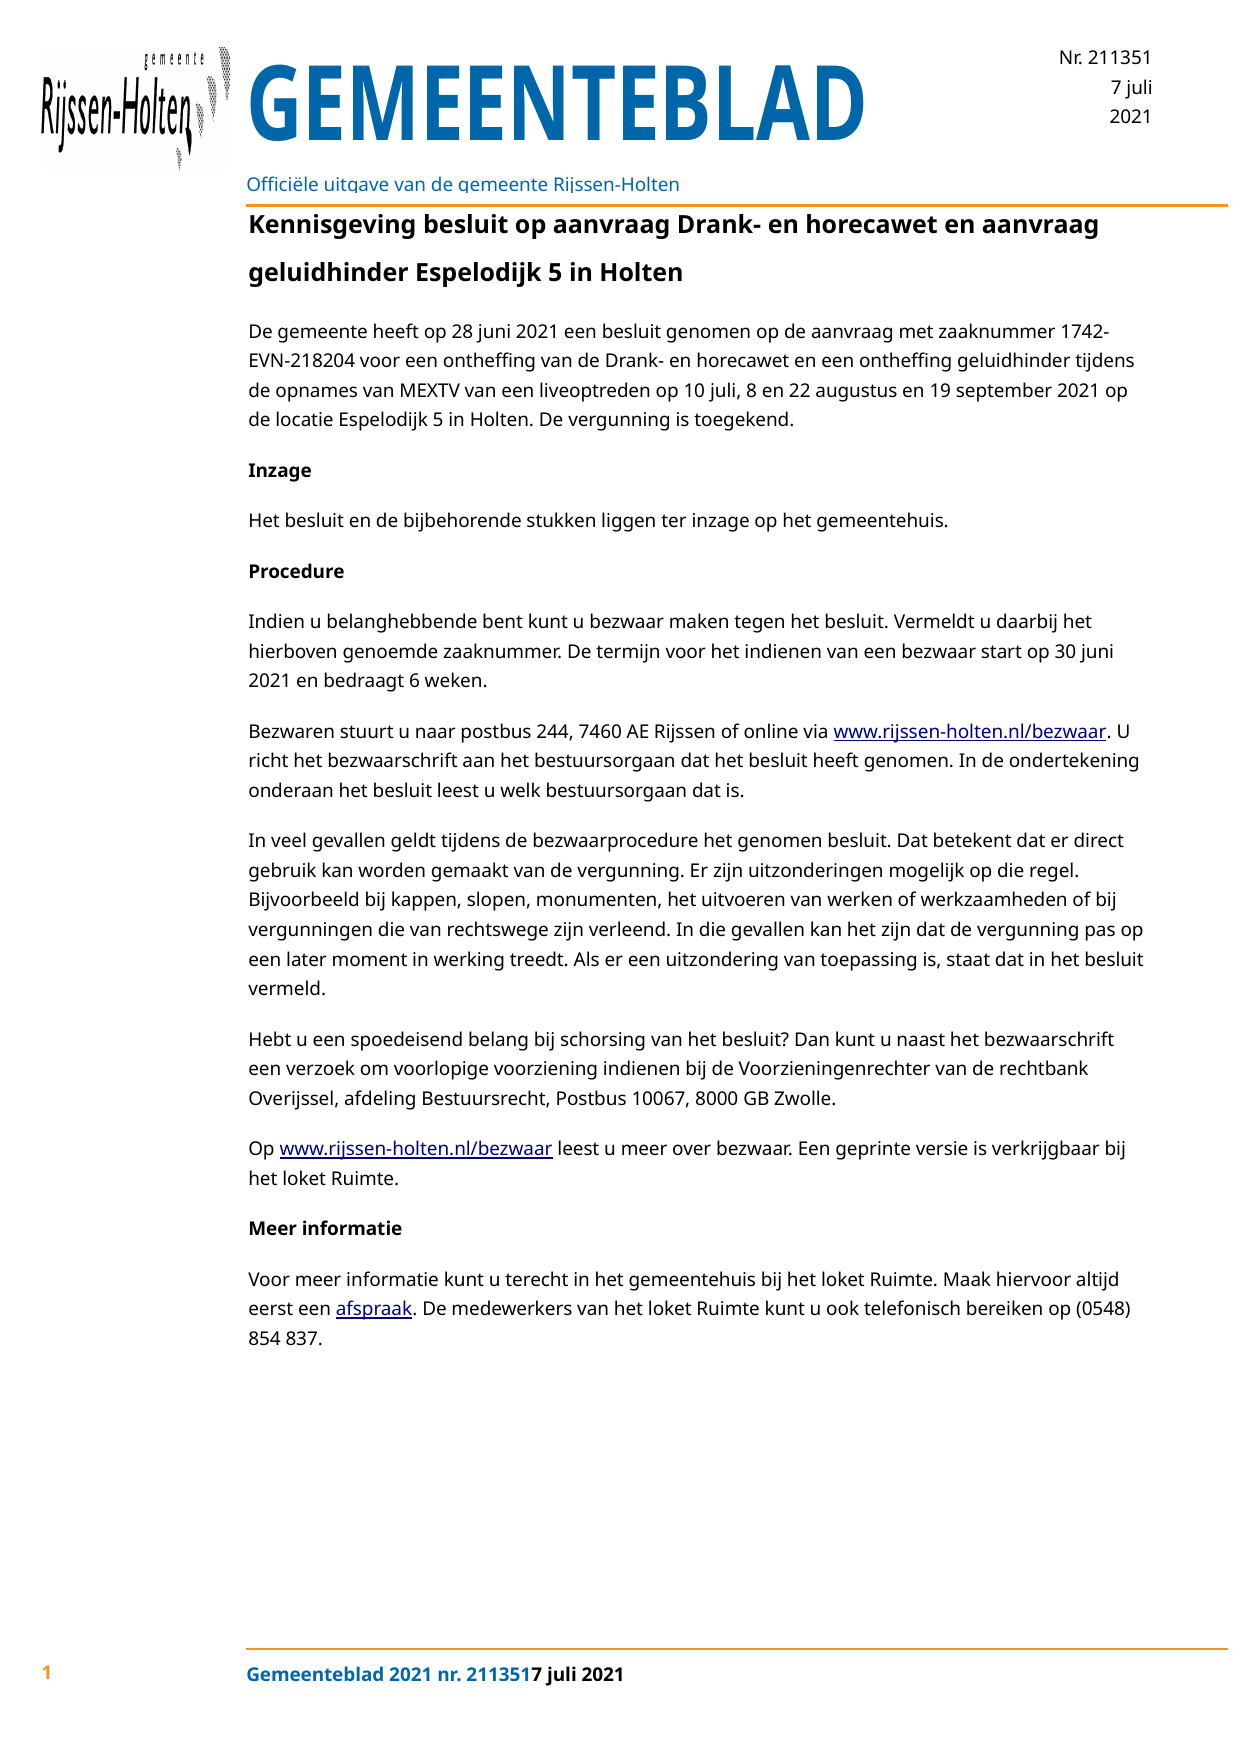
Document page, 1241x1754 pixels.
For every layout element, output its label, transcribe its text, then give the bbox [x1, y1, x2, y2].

text Inzage [248, 457, 1152, 483]
text In veel gevallen geldt tijdens de bezwaarprocedure het genomen besluit. Dat betekent dat er direct gebruik kan worden gemaakt van de vergunning. Er zijn uitzonderingen mogelijk op die regel. Bijvoorbeeld bij kappen, slopen, monumenten, het uitvoeren van werken of werkzaamheden of bij vergunningen die van rechtswege zijn verleend. In die gevallen kan het zijn dat de vergunning pas op een later moment in werking treedt. Als er een uitzondering van toepassing is, staat dat in het besluit vermeld. [248, 827, 1152, 1001]
picture [41, 47, 231, 172]
text Procedure [248, 558, 1152, 584]
text De gemeente heeft op 28 juni 2021 een besluit genomen op de aanvraag met zaaknummer 1742-EVN-218204 voor een ontheffing van de Drank- en horecawet en een ontheffing geluidhinder tijdens de opnames van MEXTV van een liveoptreden op 10 juli, 8 en 22 augustus en 19 september 2021 op de locatie Espelodijk 5 in Holten. De vergunning is toegekend. [248, 318, 1152, 432]
text Hebt u een spoedeisend belang bij schorsing van het besluit? Dan kunt u naast het bezwaarschrift een verzoek om voorlopige voorziening indienen bij de Voorzieningenrechter van de rechtbank Overijssel, afdeling Bestuursrecht, Postbus 10067, 8000 GB Zwolle. [248, 1026, 1152, 1111]
text Bezwaren stuurt u naar postbus 244, 7460 AE Rijssen of online via www.rijssen-holten.nl/bezwaar. U richt het bezwaarschrift aan het bestuursorgaan dat het besluit heeft genomen. In de ondertekening onderaan het besluit leest u welk bestuursorgaan dat is. [248, 718, 1152, 803]
text Op www.rijssen-holten.nl/bezwaar leest u meer over bezwaar. Een geprinte versie is verkrijgbaar bij het loket Ruimte. [248, 1135, 1152, 1191]
text Voor meer informatie kunt u terecht in het gemeentehuis bij het loket Ruimte. Maak hiervoor altijd eerst een afspraak. De medewerkers van het loket Ruimte kunt u ook telefonisch bereiken op (0548) 854 837. [248, 1266, 1152, 1351]
text Meer informatie [248, 1215, 1152, 1241]
text Indien u belanghebbende bent kunt u bezwaar maken tegen het besluit. Vermeldt u daarbij het hierboven genoemde zaaknummer. De termijn voor het indienen van een bezwaar start op 30 juni 2021 en bedraagt 6 weken. [248, 608, 1152, 693]
text Het besluit en de bijbehorende stukken liggen ter inzage op het gemeentehuis. [248, 507, 1152, 533]
text Kennisgeving besluit op aanvraag Drank- en horecawet en aanvraag geluidhinder Espelodijk 5 in Holten [248, 207, 1152, 288]
